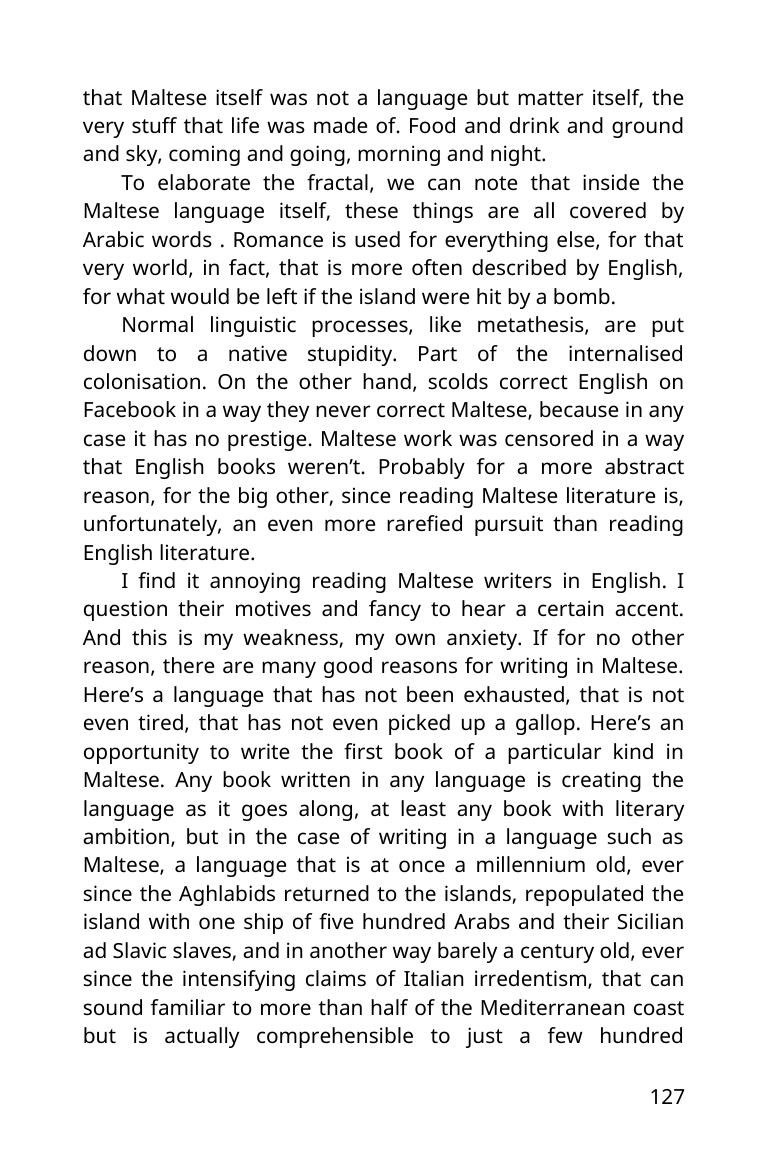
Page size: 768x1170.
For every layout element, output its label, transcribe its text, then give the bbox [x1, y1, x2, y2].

text I find it annoying reading Maltese writers in English. I question their motives and fancy to hear a certain accent. And this is my weakness, my own anxiety. If for no other reason, there are many good reasons for writing in Maltese. Here’s a language that has not been exhausted, that is not even tired, that has not even picked up a gallop. Here’s an opportunity to write the first book of a particular kind in Maltese. Any book written in any language is creating the language as it goes along, at least any book with literary ambition, but in the case of writing in a language such as Maltese, a language that is at once a millennium old, ever since the Aghlabids returned to the islands, repopulated the island with one ship of five hundred Arabs and their Sicilian ad Slavic slaves, and in another way barely a century old, ever since the intensifying claims of Italian irredentism, that can sound familiar to more than half of the Mediterranean coast but is actually comprehensible to just a few hundred [83, 566, 685, 1049]
text To elaborate the fractal, we can note that inside the Maltese language itself, these things are all covered by Arabic words . Romance is used for everything else, for that very world, in fact, that is more often described by English, for what would be left if the island were hit by a bomb. [83, 168, 685, 310]
text that Maltese itself was not a language but matter itself, the very stuff that life was made of. Food and drink and ground and sky, coming and going, morning and night. [83, 83, 685, 168]
text Normal linguistic processes, like metathesis, are put down to a native stupidity. Part of the internalised colonisation. On the other hand, scolds correct English on Facebook in a way they never correct Maltese, because in any case it has no prestige. Maltese work was censored in a way that English books weren’t. Probably for a more abstract reason, for the big other, since reading Maltese literature is, unfortunately, an even more rarefied pursuit than reading English literature. [83, 310, 685, 566]
